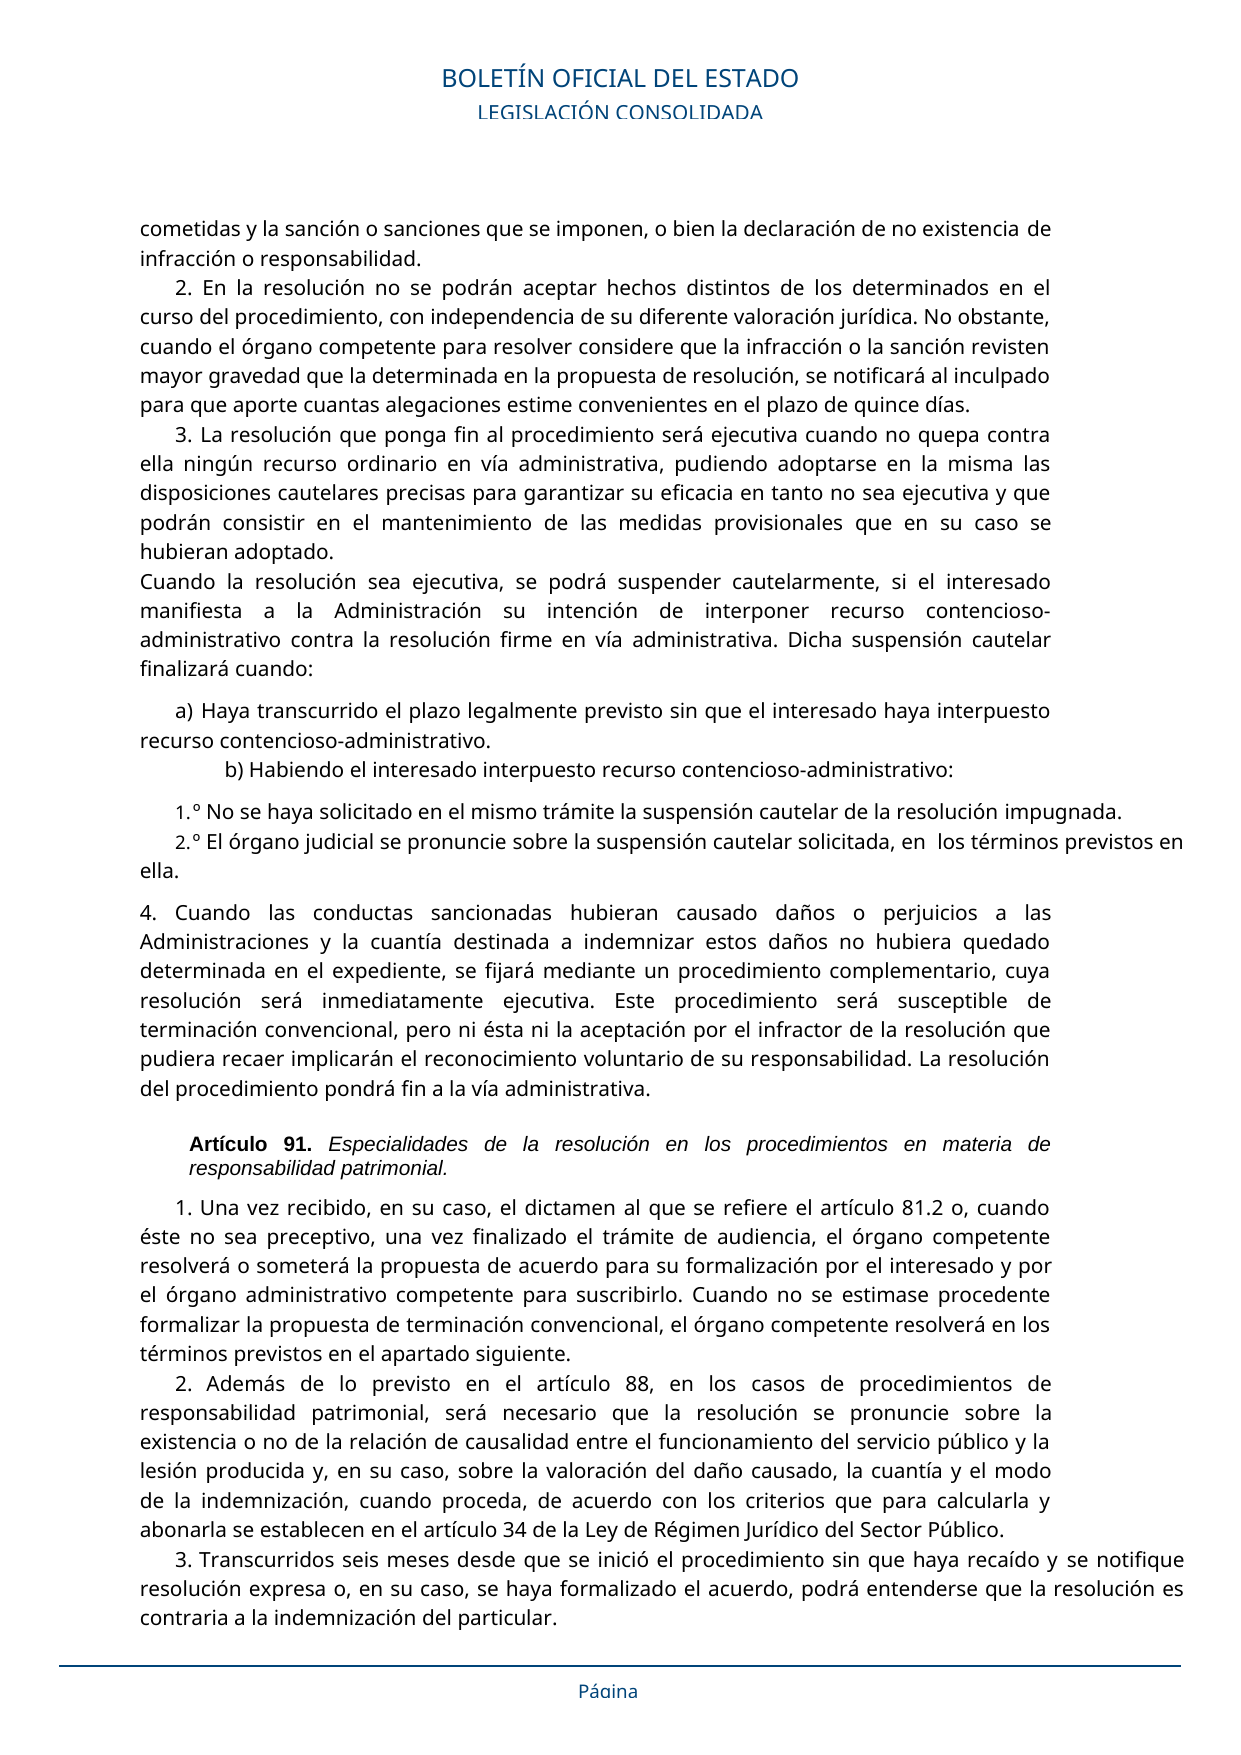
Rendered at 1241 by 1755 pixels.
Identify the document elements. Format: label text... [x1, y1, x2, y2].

list º El órgano judicial se pronuncie sobre la suspensión cautelar solicitada, en los términos previstos en ella. [139, 827, 1184, 884]
list º No se haya solicitado en el mismo trámite la suspensión cautelar de la resolución impugnada. [139, 797, 1184, 826]
list En la resolución no se podrán aceptar hechos distintos de los determinados en el curso del procedimiento, con independencia de su diferente valoración jurídica. No obstante, cuando el órgano competente para resolver considere que la infracción o la sanción revisten mayor gravedad que la determinada en la propuesta de resolución, se notificará al inculpado para que aporte cuantas alegaciones estime convenientes en el plazo de quince días. [139, 273, 1052, 419]
list La resolución que ponga fin al procedimiento será ejecutiva cuando no quepa contra ella ningún recurso ordinario en vía administrativa, pudiendo adoptarse en la misma las disposiciones cautelares precisas para garantizar su eficacia en tanto no sea ejecutiva y que podrán consistir en el mantenimiento de las medidas provisionales que en su caso se hubieran adoptado. [139, 420, 1052, 566]
text cometidas y la sanción o sanciones que se imponen, o bien la declaración de no existencia de infracción o responsabilidad. [139, 214, 1051, 272]
text Artículo 91. Especialidades de la resolución en los procedimientos en materia de responsabilidad patrimonial. [189, 1132, 1052, 1180]
text 4. Cuando las conductas sancionadas hubieran causado daños o perjuicios a las Administraciones y la cuantía destinada a indemnizar estos daños no hubiera quedado determinada en el expediente, se fijará mediante un procedimiento complementario, cuya resolución será inmediatamente ejecutiva. Este procedimiento será susceptible de terminación convencional, pero ni ésta ni la aceptación por el infractor de la resolución que pudiera recaer implicarán el reconocimiento voluntario de su responsabilidad. La resolución del procedimiento pondrá fin a la vía administrativa. [139, 898, 1052, 1102]
list Además de lo previsto en el artículo 88, en los casos de procedimientos de responsabilidad patrimonial, será necesario que la resolución se pronuncie sobre la existencia o no de la relación de causalidad entre el funcionamiento del servicio público y la lesión producida y, en su caso, sobre la valoración del daño causado, la cuantía y el modo de la indemnización, cuando proceda, de acuerdo con los criterios que para calcularla y abonarla se establecen en el artículo 34 de la Ley de Régimen Jurídico del Sector Público. [139, 1369, 1052, 1544]
list Haya transcurrido el plazo legalmente previsto sin que el interesado haya interpuesto recurso contencioso-administrativo. [139, 697, 1051, 754]
list Habiendo el interesado interpuesto recurso contencioso-administrativo: [224, 755, 1184, 784]
list Una vez recibido, en su caso, el dictamen al que se refiere el artículo 81.2 o, cuando éste no sea preceptivo, una vez finalizado el trámite de audiencia, el órgano competente resolverá o someterá la propuesta de acuerdo para su formalización por el interesado y por el órgano administrativo competente para suscribirlo. Cuando no se estimase procedente formalizar la propuesta de terminación convencional, el órgano competente resolverá en los términos previstos en el apartado siguiente. [139, 1193, 1052, 1367]
list Transcurridos seis meses desde que se inició el procedimiento sin que haya recaído y se notifique resolución expresa o, en su caso, se haya formalizado el acuerdo, podrá entenderse que la resolución es contraria a la indemnización del particular. [139, 1545, 1184, 1632]
text Cuando la resolución sea ejecutiva, se podrá suspender cautelarmente, si el interesado manifiesta a la Administración su intención de interponer recurso contencioso-administrativo contra la resolución firme en vía administrativa. Dicha suspensión cautelar finalizará cuando: [139, 567, 1052, 683]
